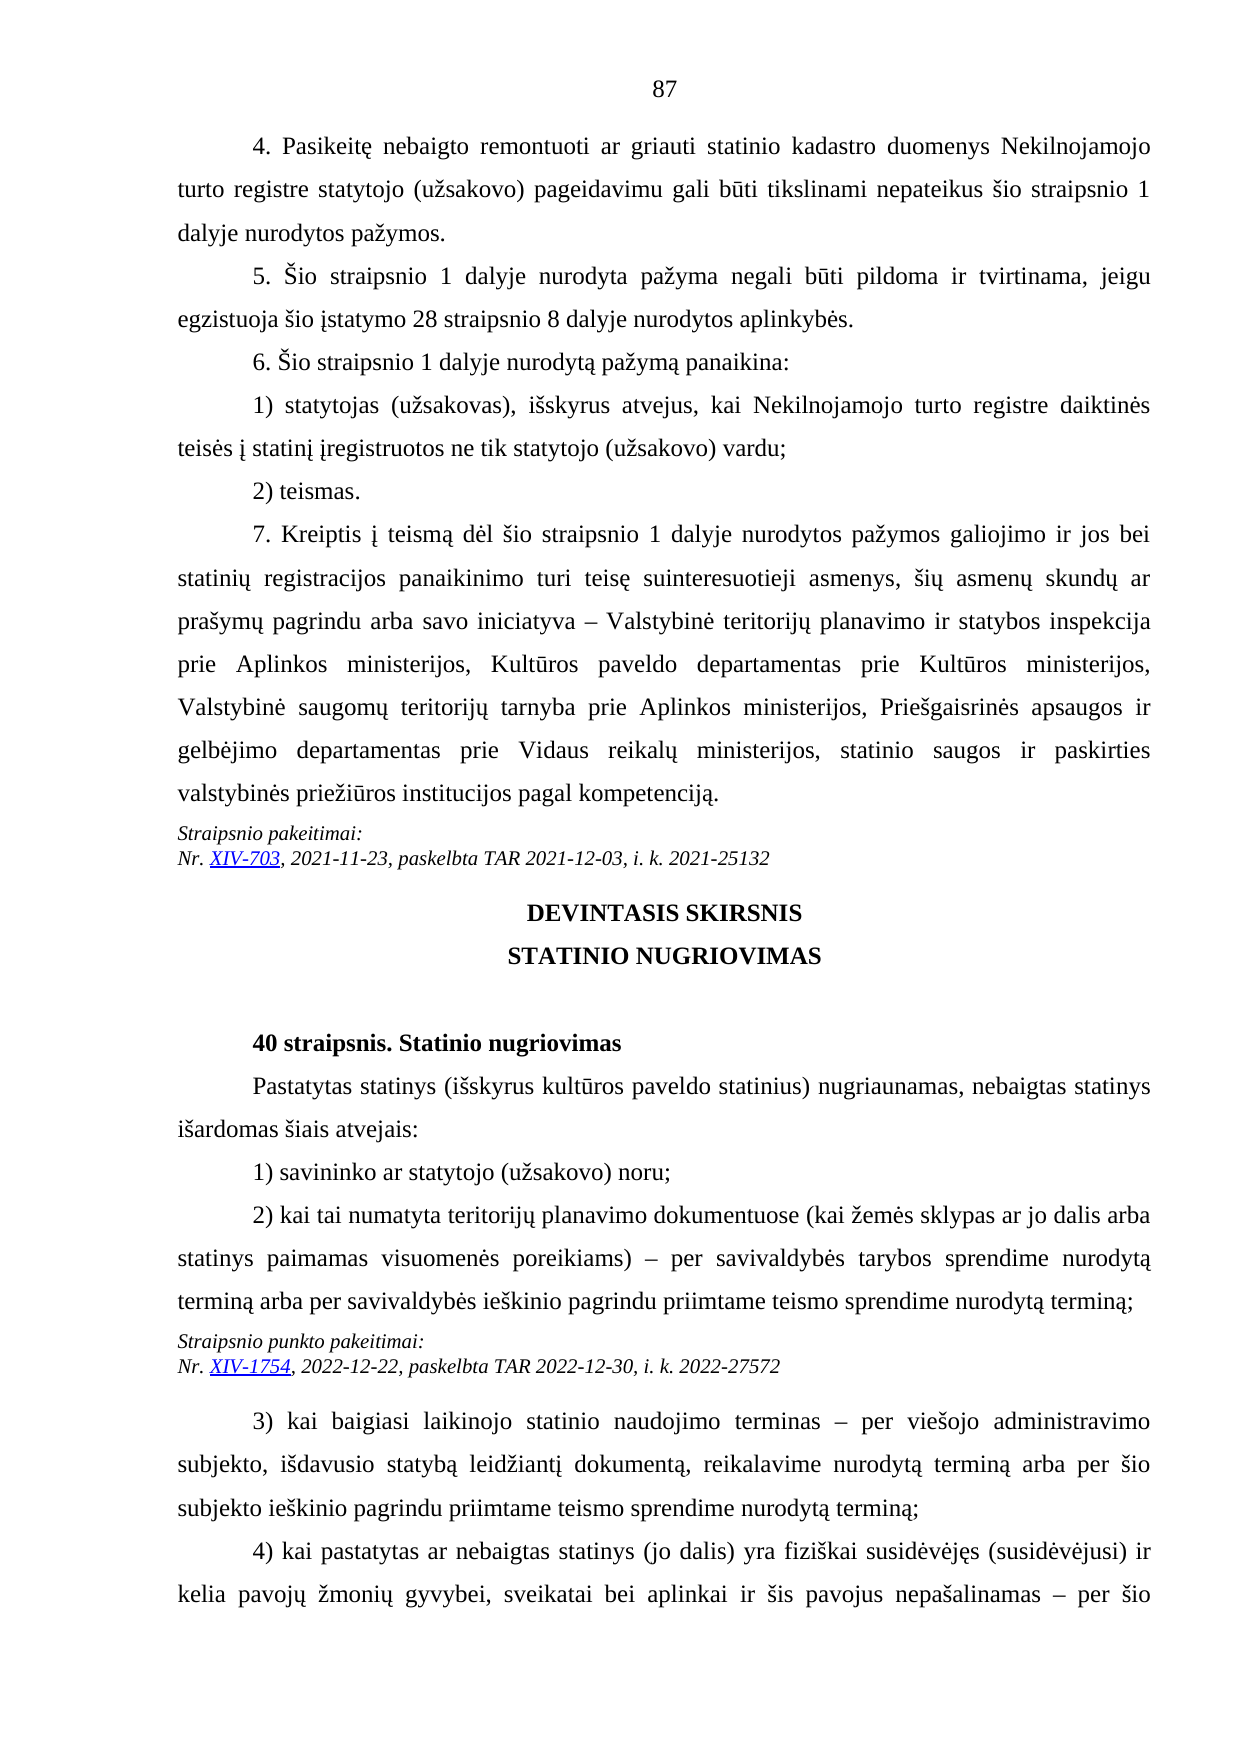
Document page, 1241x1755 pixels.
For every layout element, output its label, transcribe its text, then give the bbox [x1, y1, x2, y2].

text 1) savininko ar statytojo (užsakovo) noru; [177, 1157, 1152, 1186]
text Straipsnio pakeitimai: [177, 821, 1152, 845]
text 7. Kreiptis į teismą dėl šio straipsnio 1 dalyje nurodytos pažymos galiojimo ir jos bei statinių registracijos panaikinimo turi teisę suinteresuotieji asmenys, šių asmenų skundų ar prašymų pagrindu arba savo iniciatyva – Valstybinė teritorijų planavimo ir statybos inspekcija prie Aplinkos ministerijos, Kultūros paveldo departamentas prie Kultūros ministerijos, Valstybinė saugomų teritorijų tarnyba prie Aplinkos ministerijos, Priešgaisrinės apsaugos ir gelbėjimo departamentas prie Vidaus reikalų ministerijos, statinio saugos ir paskirties valstybinės priežiūros institucijos pagal kompetenciją. [177, 519, 1152, 807]
text Straipsnio punkto pakeitimai: [177, 1329, 1152, 1353]
text 6. Šio straipsnio 1 dalyje nurodytą pažymą panaikina: [177, 347, 1152, 376]
text 2) teismas. [177, 476, 1152, 505]
text 4. Pasikeitę nebaigto remontuoti ar griauti statinio kadastro duomenys Nekilnojamojo turto registre statytojo (užsakovo) pageidavimu gali būti tikslinami nepateikus šio straipsnio 1 dalyje nurodytos pažymos. [177, 131, 1152, 246]
text STATINIO NUGRIOVIMAS [177, 941, 1152, 970]
text 2) kai tai numatyta teritorijų planavimo dokumentuose (kai žemės sklypas ar jo dalis arba statinys paimamas visuomenės poreikiams) – per savivaldybės tarybos sprendime nurodytą terminą arba per savivaldybės ieškinio pagrindu priimtame teismo sprendime nurodytą terminą; [177, 1200, 1152, 1315]
text Nr. XIV-1754, 2022-12-22, paskelbta TAR 2022-12-30, i. k. 2022-27572 [177, 1353, 1152, 1378]
text Pastatytas statinys (išskyrus kultūros paveldo statinius) nugriaunamas, nebaigtas statinys išardomas šiais atvejais: [177, 1071, 1152, 1143]
text 1) statytojas (užsakovas), išskyrus atvejus, kai Nekilnojamojo turto registre daiktinės teisės į statinį įregistruotos ne tik statytojo (užsakovo) vardu; [177, 390, 1152, 462]
text 40 straipsnis. Statinio nugriovimas [177, 1028, 1152, 1056]
text Nr. XIV-703, 2021-11-23, paskelbta TAR 2021-12-03, i. k. 2021-25132 [177, 845, 1152, 869]
text 3) kai baigiasi laikinojo statinio naudojimo terminas – per viešojo administravimo subjekto, išdavusio statybą leidžiantį dokumentą, reikalavime nurodytą terminą arba per šio subjekto ieškinio pagrindu priimtame teismo sprendime nurodytą terminą; [177, 1406, 1152, 1521]
text 5. Šio straipsnio 1 dalyje nurodyta pažyma negali būti pildoma ir tvirtinama, jeigu egzistuoja šio įstatymo 28 straipsnio 8 dalyje nurodytos aplinkybės. [177, 261, 1152, 333]
text 4) kai pastatytas ar nebaigtas statinys (jo dalis) yra fiziškai susidėvėjęs (susidėvėjusi) ir kelia pavojų žmonių gyvybei, sveikatai bei aplinkai ir šis pavojus nepašalinamas – per šio [177, 1536, 1152, 1608]
text DEVINTASIS SKIRSNIS [177, 898, 1152, 927]
